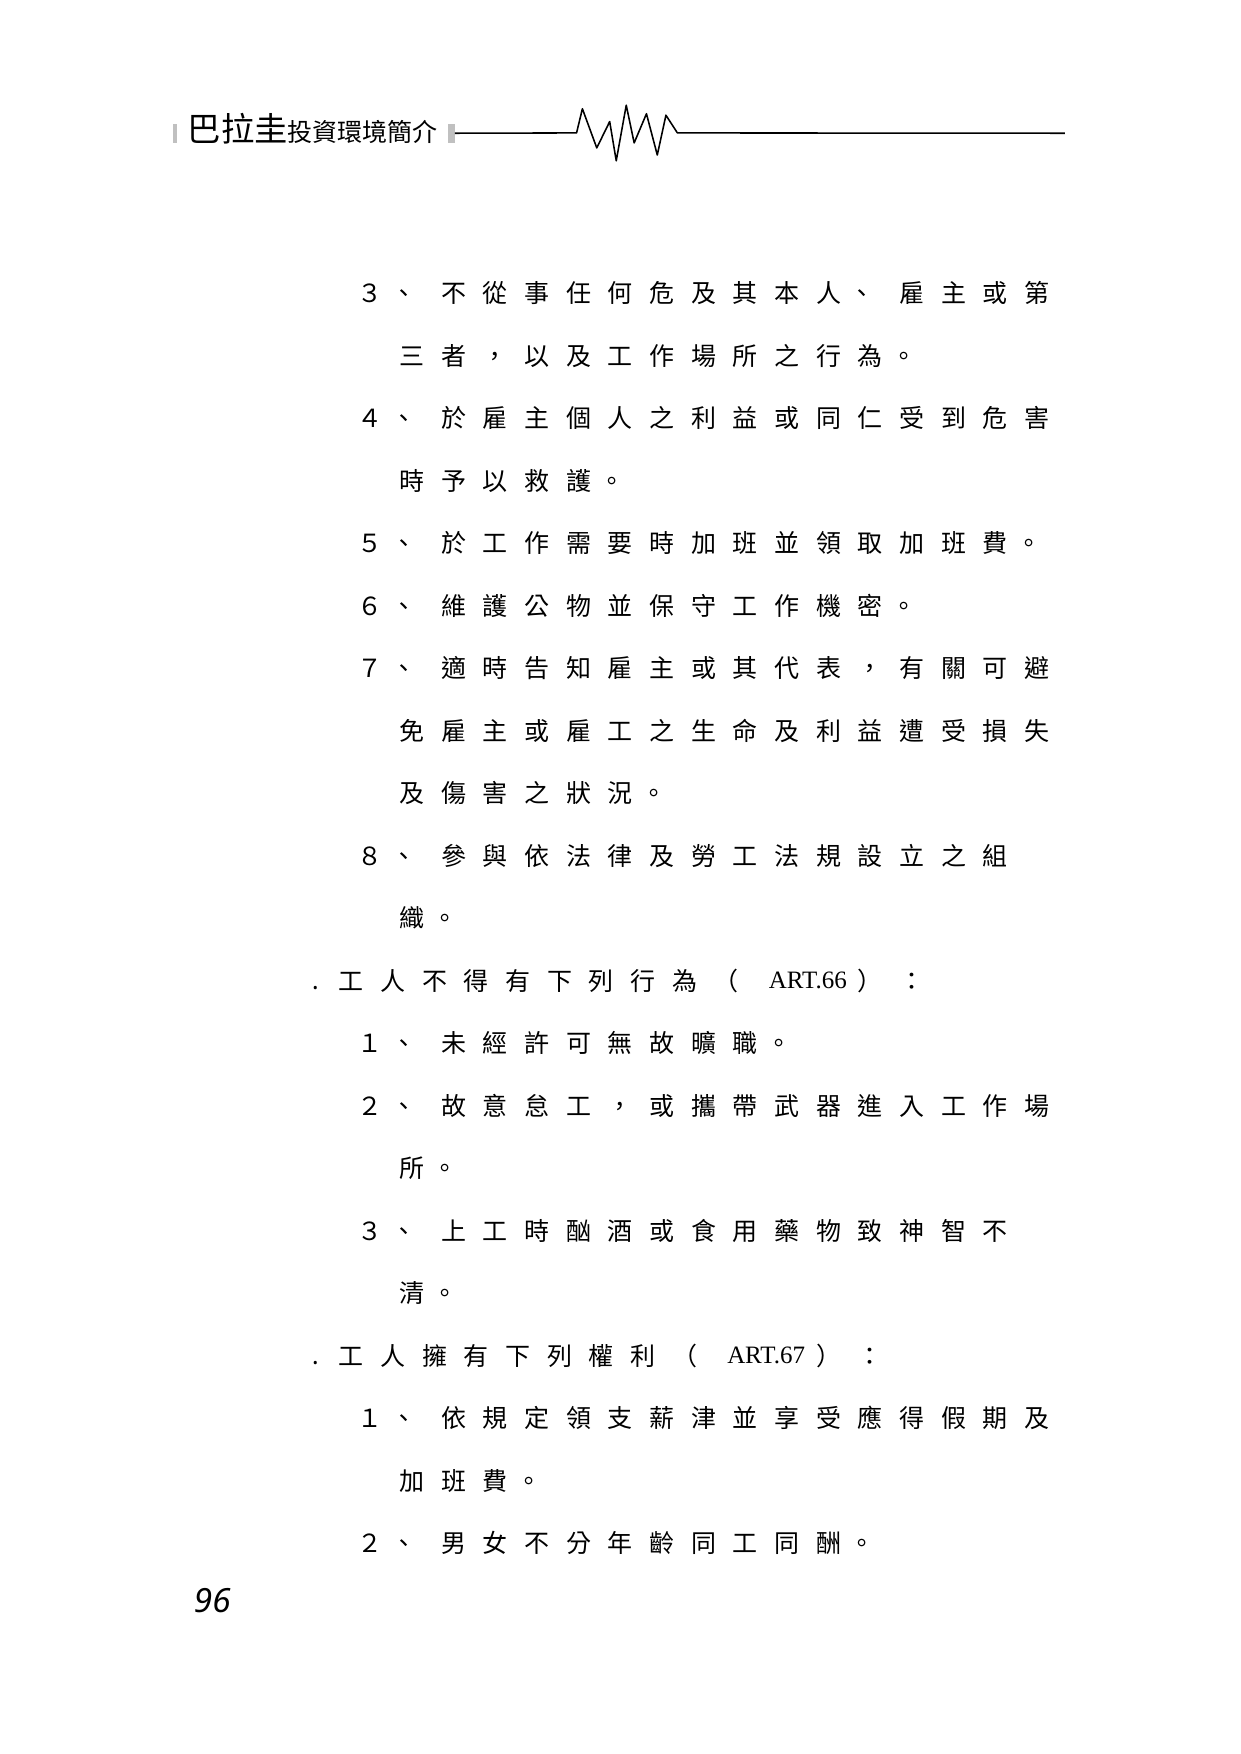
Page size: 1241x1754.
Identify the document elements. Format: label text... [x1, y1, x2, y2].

text ８、參與依法律及勞工法規設立之組織。 [330, 813, 1058, 938]
text ７、適時告知雇主或其代表，有關可避免雇主或雇工之生命及利益遭受損失及傷害之狀況。 [330, 625, 1058, 813]
text ２、男女不分年齡同工同酬。 [330, 1500, 1058, 1563]
text ５、於工作需要時加班並領取加班費。 [330, 500, 1058, 563]
text １、依規定領支薪津並享受應得假期及加班費。 [330, 1375, 1058, 1500]
text ３、上工時酗酒或食用藥物致神智不清。 [330, 1188, 1058, 1313]
text ３、不從事任何危及其本人、雇主或第三者，以及工作場所之行為。 [330, 250, 1058, 375]
text ６、維護公物並保守工作機密。 [330, 563, 1058, 625]
text ․ 工人不得有下列行為（ART.66）： [281, 938, 1058, 1000]
text ４、於雇主個人之利益或同仁受到危害時予以救護。 [330, 375, 1058, 500]
text ２、故意怠工，或攜帶武器進入工作場所。 [330, 1063, 1058, 1188]
text １、未經許可無故曠職。 [330, 1000, 1058, 1063]
text ․ 工人擁有下列權利（ART.67）： [281, 1313, 1058, 1375]
